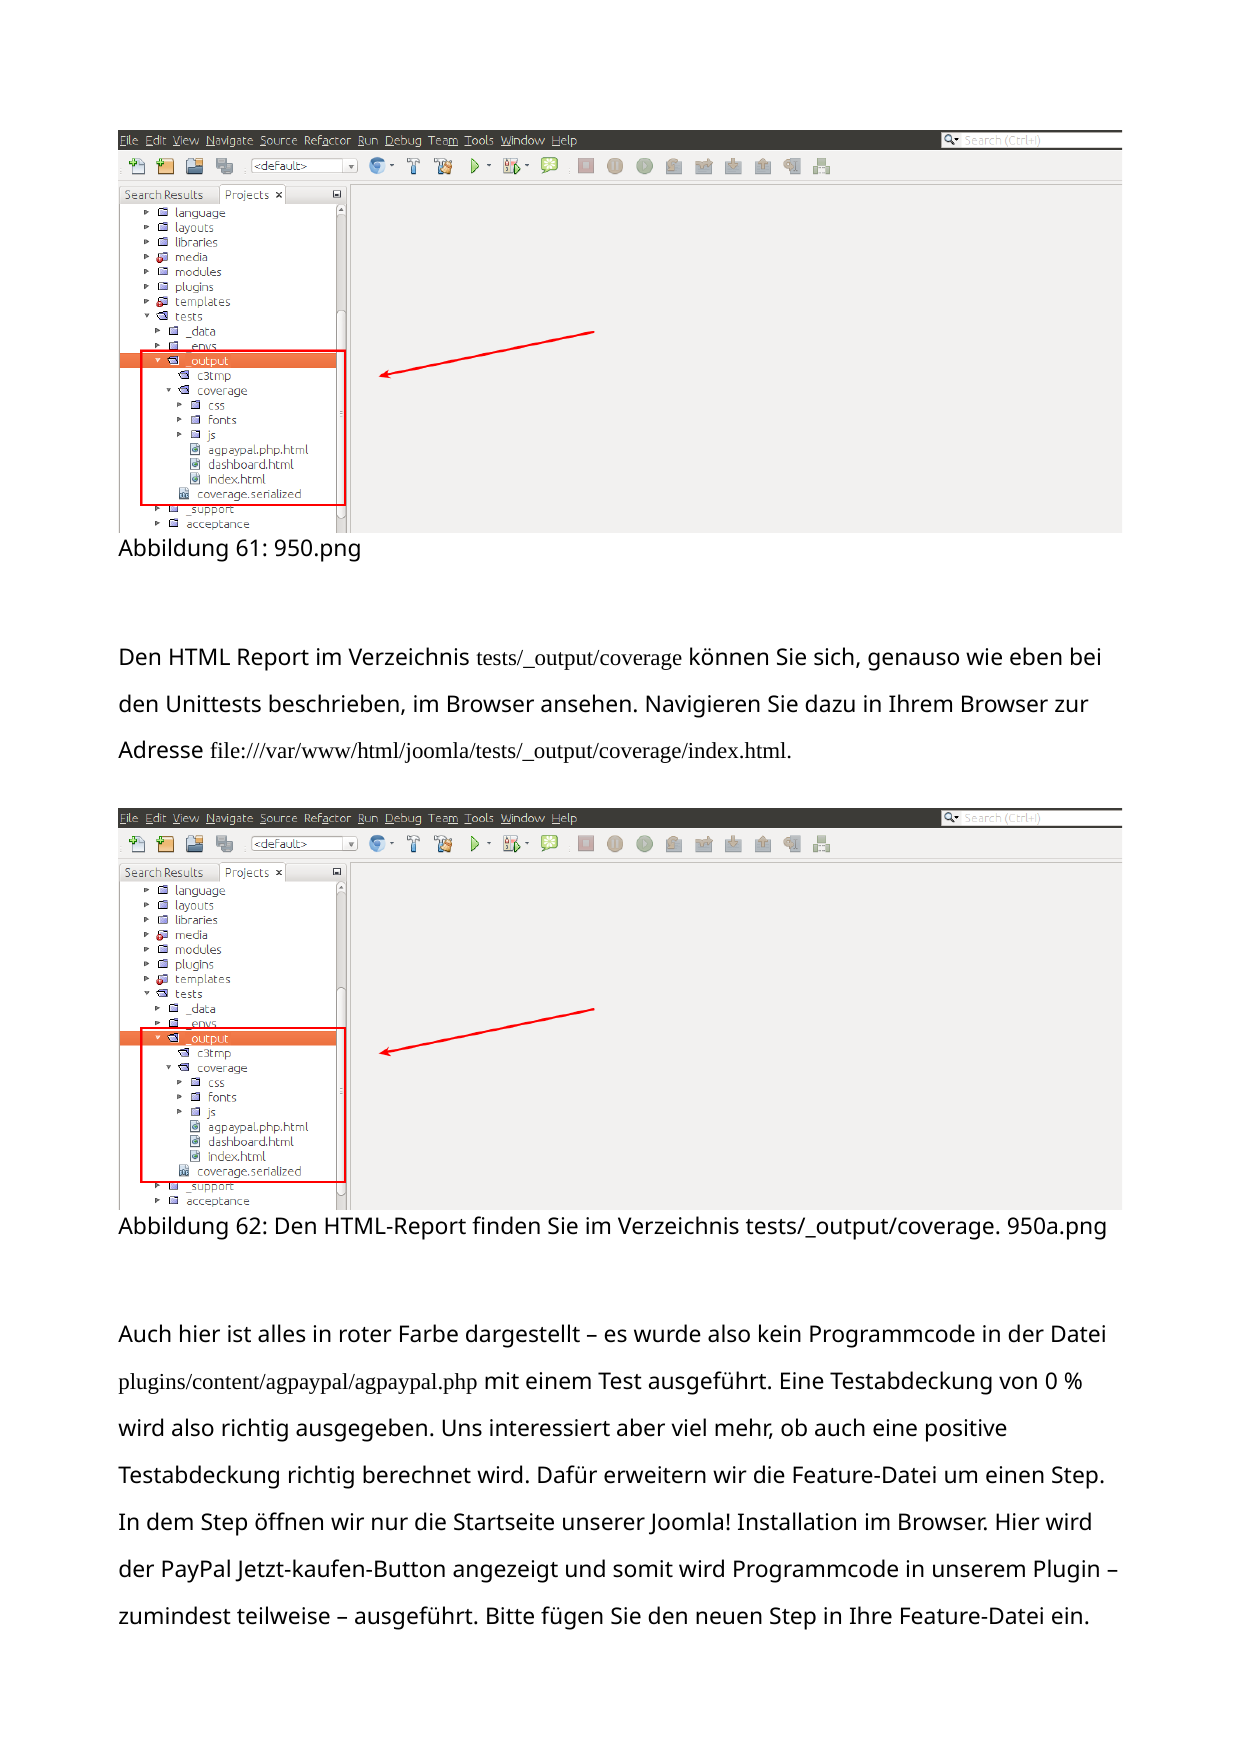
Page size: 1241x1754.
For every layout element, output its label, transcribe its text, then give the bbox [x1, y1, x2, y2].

text Abbildung 62: Den HTML-Report finden Sie im Verzeichnis tests/_output/coverage. 950a.png [118, 1210, 1122, 1241]
picture [118, 808, 1123, 1210]
text Abbildung 61: 950.png [118, 533, 1122, 563]
text Auch hier ist alles in roter Farbe dargestellt – es wurde also kein Programmcode in der Datei plugins/content/agpaypal/agpaypal.php mit einem Test ausgeführt. Eine Testabdeckung von 0 % wird also richtig ausgegeben. Uns interessiert aber viel mehr, ob auch eine positive Testabdeckung richtig berechnet wird. Dafür erweitern wir die Feature-Datei um einen Step. In dem Step öffnen wir nur die Startseite unserer Joomla! Installation im Browser. Hier wird der PayPal Jetzt-kaufen-Button angezeigt und somit wird Programmcode in unserem Plugin – zumindest teilweise – ausgeführt. Bitte fügen Sie den neuen Step in Ihre Feature-Datei ein. [118, 1318, 1122, 1631]
text Den HTML Report im Verzeichnis tests/_output/coverage können Sie sich, genauso wie eben bei den Unittests beschrieben, im Browser ansehen. Navigieren Sie dazu in Ihrem Browser zur Adresse file:///var/www/html/joomla/tests/_output/coverage/index.html. [118, 641, 1122, 766]
picture [118, 130, 1123, 533]
